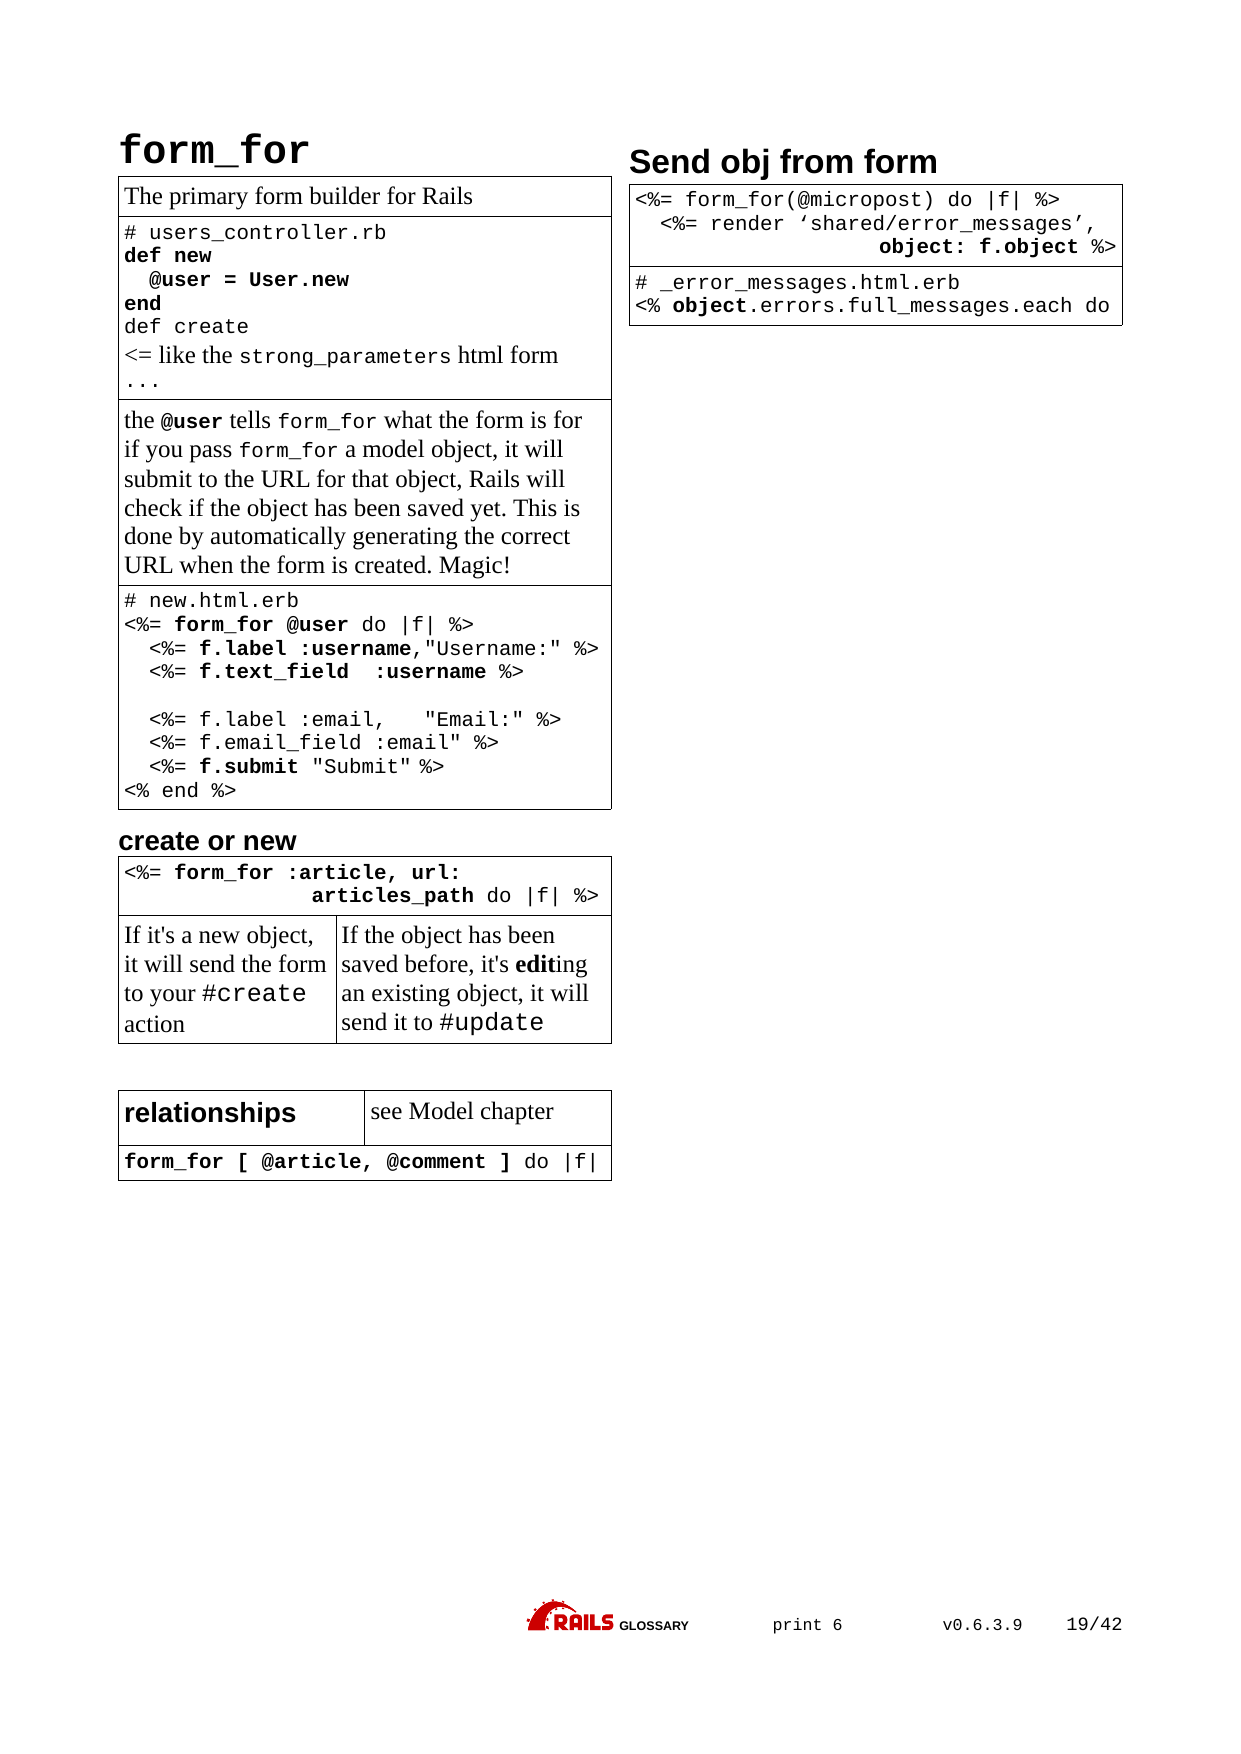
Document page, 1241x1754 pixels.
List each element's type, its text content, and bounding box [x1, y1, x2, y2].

table_cell # users_controller.rb def new @user = User.new end def create <= like the strong_parameters html form ... [119, 217, 611, 399]
table_header <%= form_for(@micropost) do |f| %> <%= render ‘shared/error_messages’, object: f.object %> [630, 185, 1122, 266]
table_header relationships [119, 1091, 364, 1145]
table_cell # new.html.erb <%= form_for @user do |f| %> <%= f.label :username,"Username:" %> <%= f.text_field :username %> <%= f.label :email, "Email:" %> <%= f.email_field :email" %> <%= f.submit "Submit" %> <% end %> [119, 586, 611, 809]
table_header form_for [ @article, @comment ] do |f| [119, 1146, 611, 1180]
table_cell If it's a new object, it will send the form to your #create action [119, 916, 336, 1043]
subtitle Send obj from form [629, 142, 1122, 181]
table_header The primary form builder for Rails [119, 177, 611, 216]
table_header <%= form_for :article, url: articles_path do |f| %> [119, 857, 611, 915]
table_header see Model chapter [365, 1091, 611, 1145]
subtitle create or new [118, 824, 611, 856]
subtitle form_for [118, 130, 611, 176]
table_cell the @user tells form_for what the form is for if you pass form_for a model object, it will submit to the URL for that object, Rails will check if the object has been saved yet. This is done by automatically generating the correct URL when the form is created. Magic! [119, 400, 611, 585]
table_cell # _error_messages.html.erb <% object.errors.full_messages.each do [630, 267, 1122, 325]
table_cell If the object has been saved before, it's editing an existing object, it will send it to #update [337, 916, 611, 1043]
